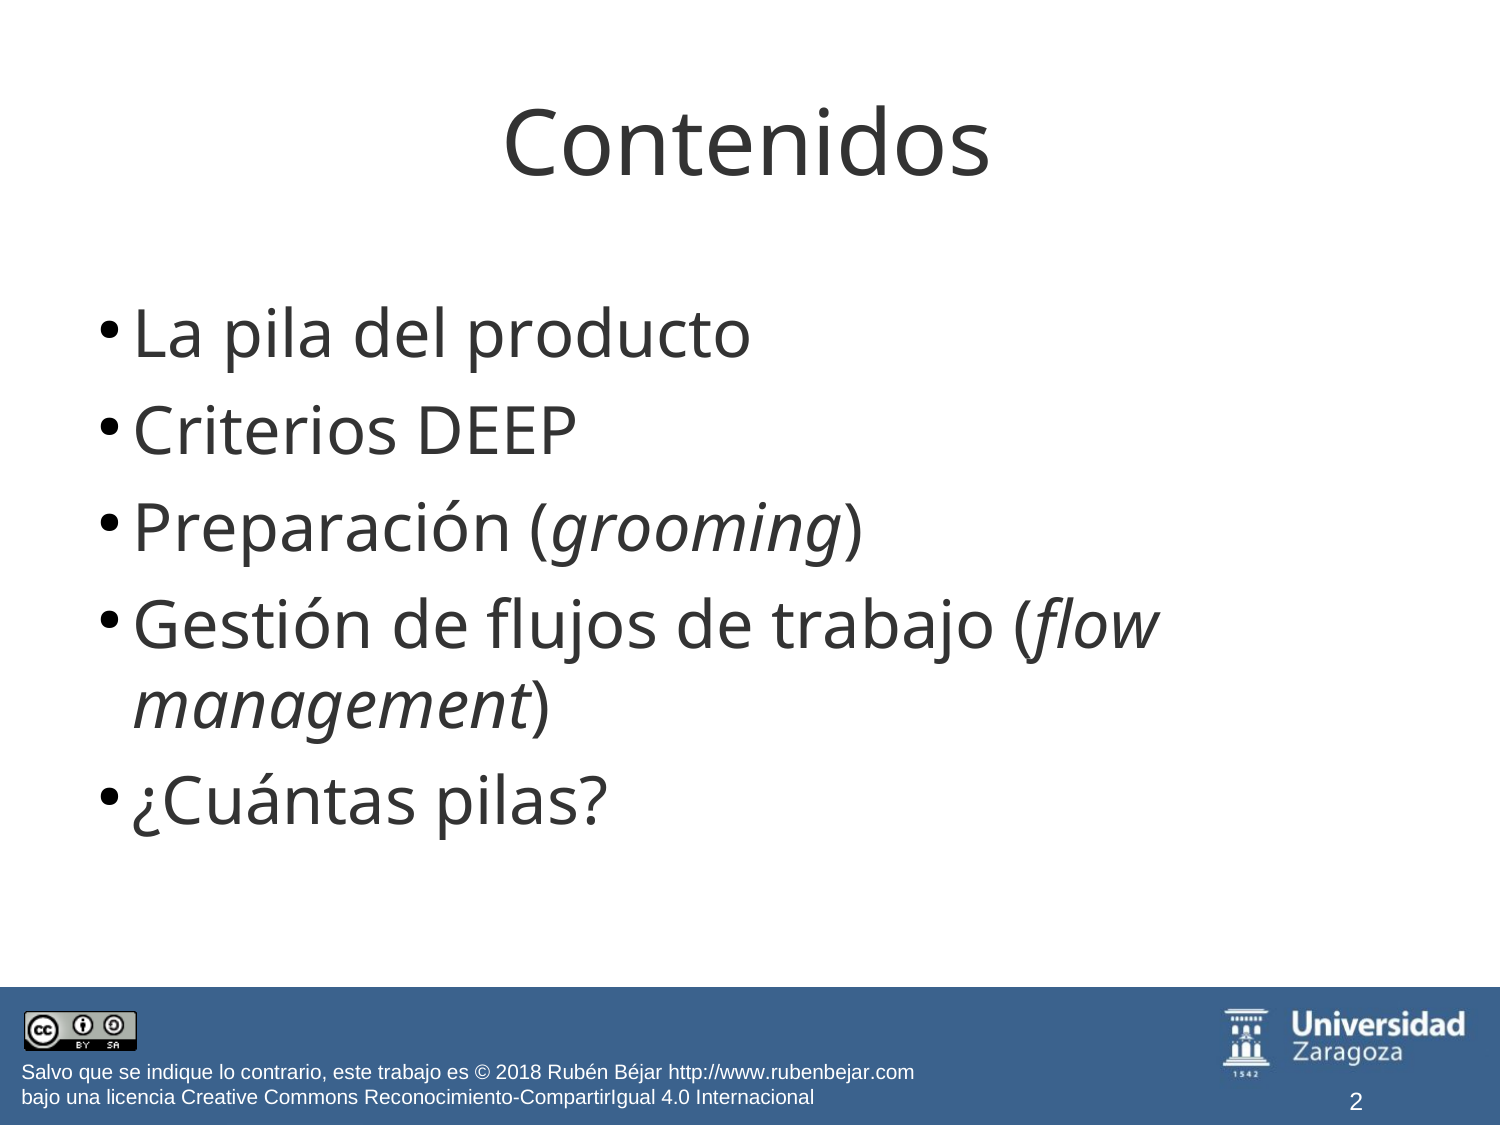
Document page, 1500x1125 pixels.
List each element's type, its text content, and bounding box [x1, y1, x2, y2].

title Contenidos [74, 21, 1420, 257]
list La pila del producto Criterios DEEP Preparación (grooming) Gestión de flujos de trabajo (flow management) ¿Cuántas pilas? [82, 283, 1418, 957]
picture [0, 987, 1500, 1125]
